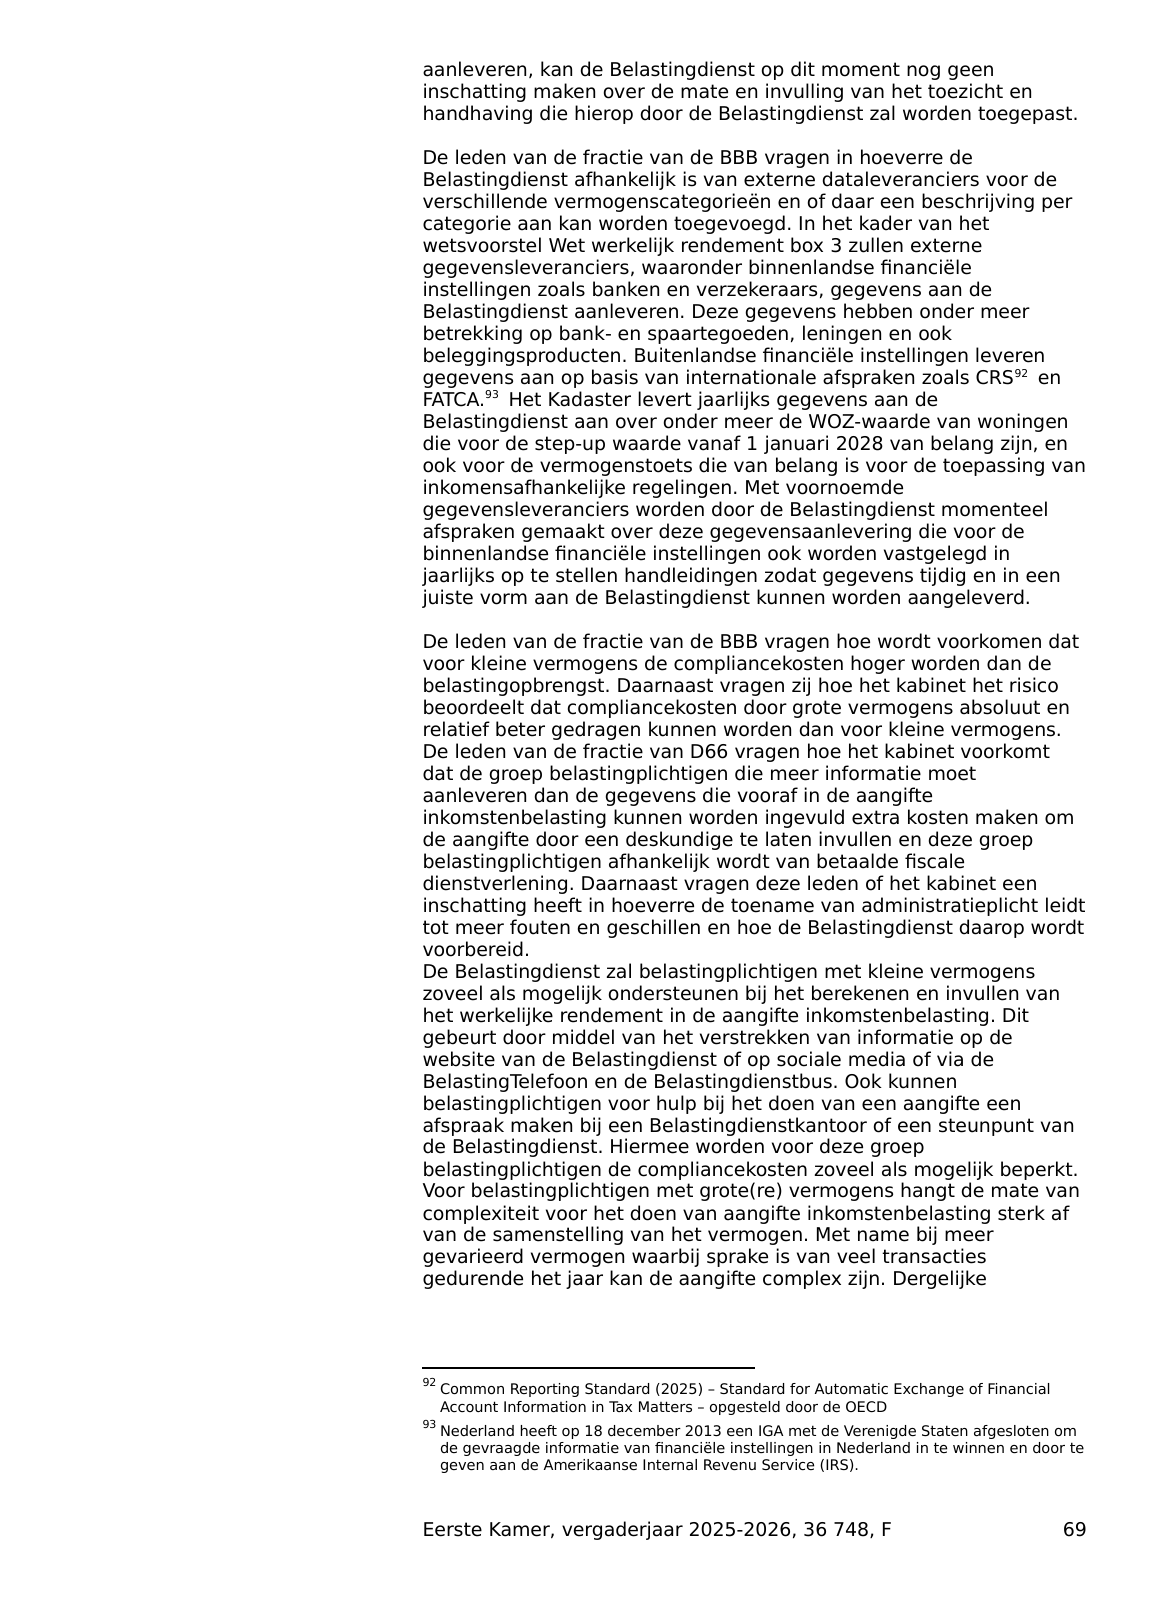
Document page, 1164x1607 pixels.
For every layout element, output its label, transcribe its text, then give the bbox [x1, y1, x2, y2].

text Nederland heeft op 18 december 2013 een IGA met de Verenigde Staten afgesloten om de gevraagde informatie van financiële instellingen in Nederland in te winnen en door te geven aan de Amerikaanse Internal Revenu Service (IRS). [422, 1418, 1087, 1474]
text De leden van de fractie van de BBB vragen hoe wordt voorkomen dat voor kleine vermogens de compliancekosten hoger worden dan de belastingopbrengst. Daarnaast vragen zij hoe het kabinet het risico beoordeelt dat compliancekosten door grote vermogens absoluut en relatief beter gedragen kunnen worden dan voor kleine vermogens. De leden van de fractie van D66 vragen hoe het kabinet voorkomt dat de groep belastingplichtigen die meer informatie moet aanleveren dan de gegevens die vooraf in de aangifte inkomstenbelasting kunnen worden ingevuld extra kosten maken om de aangifte door een deskundige te laten invullen en deze groep belastingplichtigen afhankelijk wordt van betaalde fiscale dienstverlening. Daarnaast vragen deze leden of het kabinet een inschatting heeft in hoeverre de toename van administratieplicht leidt tot meer fouten en geschillen en hoe de Belastingdienst daarop wordt voorbereid. [422, 631, 1087, 961]
text Voor belastingplichtigen met grote(re) vermogens hangt de mate van complexiteit voor het doen van aangifte inkomstenbelasting sterk af van de samenstelling van het vermogen. Met name bij meer gevarieerd vermogen waarbij sprake is van veel transacties gedurende het jaar kan de aangifte complex zijn. Dergelijke [422, 1180, 1087, 1290]
text aanleveren, kan de Belastingdienst op dit moment nog geen inschatting maken over de mate en invulling van het toezicht en handhaving die hierop door de Belastingdienst zal worden toegepast. [422, 59, 1087, 125]
text Common Reporting Standard (2025) – Standard for Automatic Exchange of Financial Account Information in Tax Matters – opgesteld door de OECD [422, 1377, 1087, 1416]
text De Belastingdienst zal belastingplichtigen met kleine vermogens zoveel als mogelijk ondersteunen bij het berekenen en invullen van het werkelijke rendement in de aangifte inkomstenbelasting. Dit gebeurt door middel van het verstrekken van informatie op de website van de Belastingdienst of op sociale media of via de BelastingTelefoon en de Belastingdienstbus. Ook kunnen belastingplichtigen voor hulp bij het doen van een aangifte een afspraak maken bij een Belastingdienstkantoor of een steunpunt van de Belastingdienst. Hiermee worden voor deze groep belastingplichtigen de compliancekosten zoveel als mogelijk beperkt. [422, 961, 1087, 1180]
text De leden van de fractie van de BBB vragen in hoeverre de Belastingdienst afhankelijk is van externe dataleveranciers voor de verschillende vermogenscategorieën en of daar een beschrijving per categorie aan kan worden toegevoegd. In het kader van het wetsvoorstel Wet werkelijk rendement box 3 zullen externe gegevensleveranciers, waaronder binnenlandse financiële instellingen zoals banken en verzekeraars, gegevens aan de Belastingdienst aanleveren. Deze gegevens hebben onder meer betrekking op bank- en spaartegoeden, leningen en ook beleggingsproducten. Buitenlandse financiële instellingen leveren gegevens aan op basis van internationale afspraken zoals CRS en FATCA. Het Kadaster levert jaarlijks gegevens aan de Belastingdienst aan over onder meer de WOZ-waarde van woningen die voor de step-up waarde vanaf 1 januari 2028 van belang zijn, en ook voor de vermogenstoets die van belang is voor de toepassing van inkomensafhankelijke regelingen. Met voornoemde gegevensleveranciers worden door de Belastingdienst momenteel afspraken gemaakt over deze gegevensaanlevering die voor de binnenlandse financiële instellingen ook worden vastgelegd in jaarlijks op te stellen handleidingen zodat gegevens tijdig en in een juiste vorm aan de Belastingdienst kunnen worden aangeleverd. [422, 147, 1087, 609]
